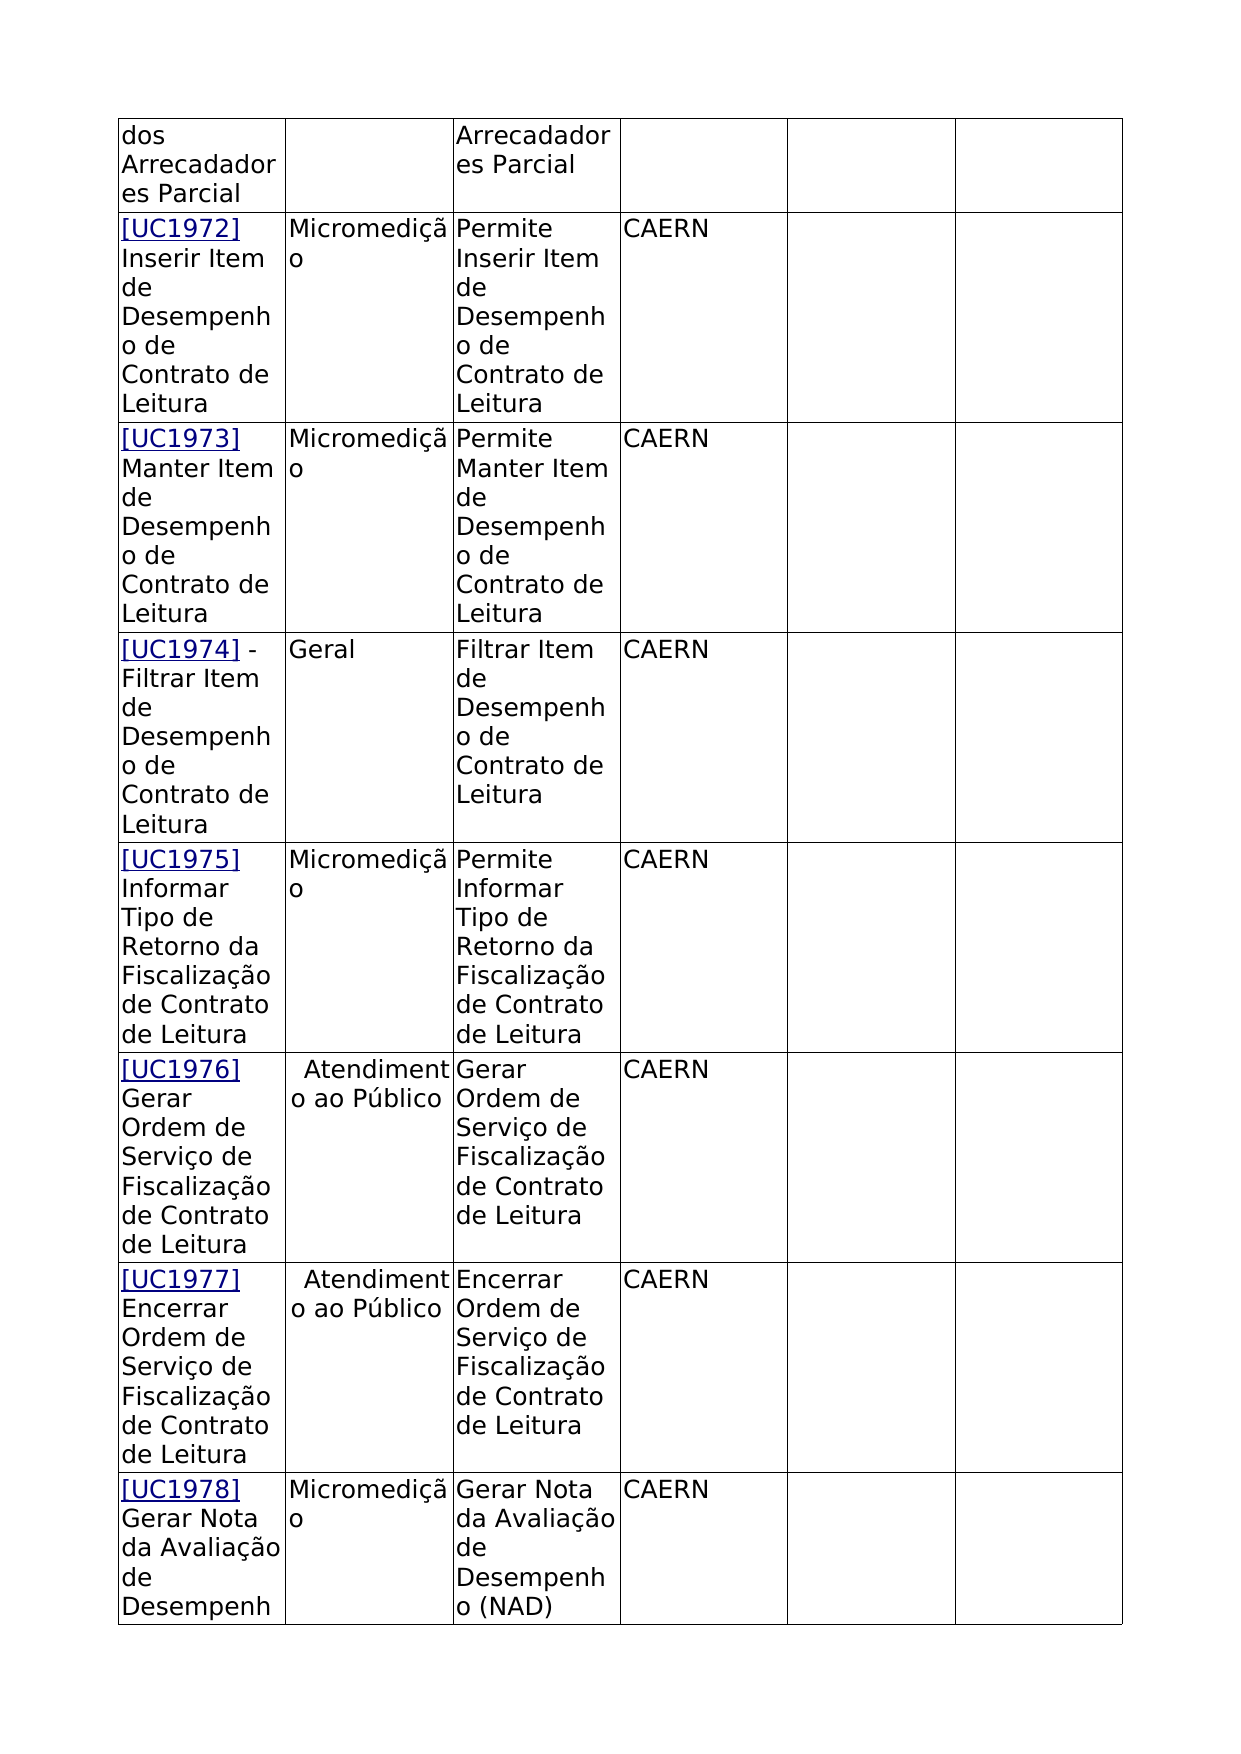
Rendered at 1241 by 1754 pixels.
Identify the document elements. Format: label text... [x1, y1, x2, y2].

table_cell Micromedição [286, 843, 453, 1052]
table_cell CAERN [621, 633, 787, 842]
table_cell CAERN [621, 1263, 787, 1472]
table_cell [956, 423, 1122, 632]
table_cell [286, 119, 453, 212]
table_cell [UC1974] - Filtrar Item de Desempenho de Contrato de Leitura [119, 633, 285, 842]
table_cell [788, 1053, 955, 1262]
table_cell [956, 1473, 1122, 1624]
table_cell dos Arrecadadores Parcial [119, 119, 285, 212]
table_cell [788, 1473, 955, 1624]
table_cell [621, 119, 787, 212]
table_cell [UC1975] Informar Tipo de Retorno da Fiscalização de Contrato de Leitura [119, 843, 285, 1052]
table_cell Arrecadadores Parcial [454, 119, 620, 212]
table_cell [UC1977] Encerrar Ordem de Serviço de Fiscalização de Contrato de Leitura [119, 1263, 285, 1472]
table_cell Micromedição [286, 1473, 453, 1624]
table_cell [956, 1263, 1122, 1472]
table_cell [788, 1263, 955, 1472]
table_cell [UC1976] Gerar Ordem de Serviço de Fiscalização de Contrato de Leitura [119, 1053, 285, 1262]
table_cell Geral [286, 633, 453, 842]
table_cell Permite Manter Item de Desempenho de Contrato de Leitura [454, 423, 620, 632]
table_cell CAERN [621, 423, 787, 632]
table_cell [788, 119, 955, 212]
table_cell [788, 633, 955, 842]
table_cell [UC1978] Gerar Nota da Avaliação de Desempenh [119, 1473, 285, 1624]
table_cell CAERN [621, 843, 787, 1052]
table_cell Atendimento ao Público [286, 1053, 453, 1262]
table_cell Micromedição [286, 423, 453, 632]
table_cell [UC1973] Manter Item de Desempenho de Contrato de Leitura [119, 423, 285, 632]
table_cell Filtrar Item de Desempenho de Contrato de Leitura [454, 633, 620, 842]
table_cell [956, 633, 1122, 842]
table_cell [788, 843, 955, 1052]
table_cell Atendimento ao Público [286, 1263, 453, 1472]
table_cell CAERN [621, 1473, 787, 1624]
table_cell [956, 119, 1122, 212]
table_cell [788, 213, 955, 422]
table_cell [956, 1053, 1122, 1262]
table_cell Permite Informar Tipo de Retorno da Fiscalização de Contrato de Leitura [454, 843, 620, 1052]
table_cell [956, 843, 1122, 1052]
table_cell [788, 423, 955, 632]
table_cell CAERN [621, 1053, 787, 1262]
table_cell Gerar Nota da Avaliação de Desempenho (NAD) [454, 1473, 620, 1624]
table_cell Gerar Ordem de Serviço de Fiscalização de Contrato de Leitura [454, 1053, 620, 1262]
table_cell Permite Inserir Item de Desempenho de Contrato de Leitura [454, 213, 620, 422]
table_cell Encerrar Ordem de Serviço de Fiscalização de Contrato de Leitura [454, 1263, 620, 1472]
table_cell [UC1972] Inserir Item de Desempenho de Contrato de Leitura [119, 213, 285, 422]
table_cell Micromedição [286, 213, 453, 422]
table_cell [956, 213, 1122, 422]
table_cell CAERN [621, 213, 787, 422]
